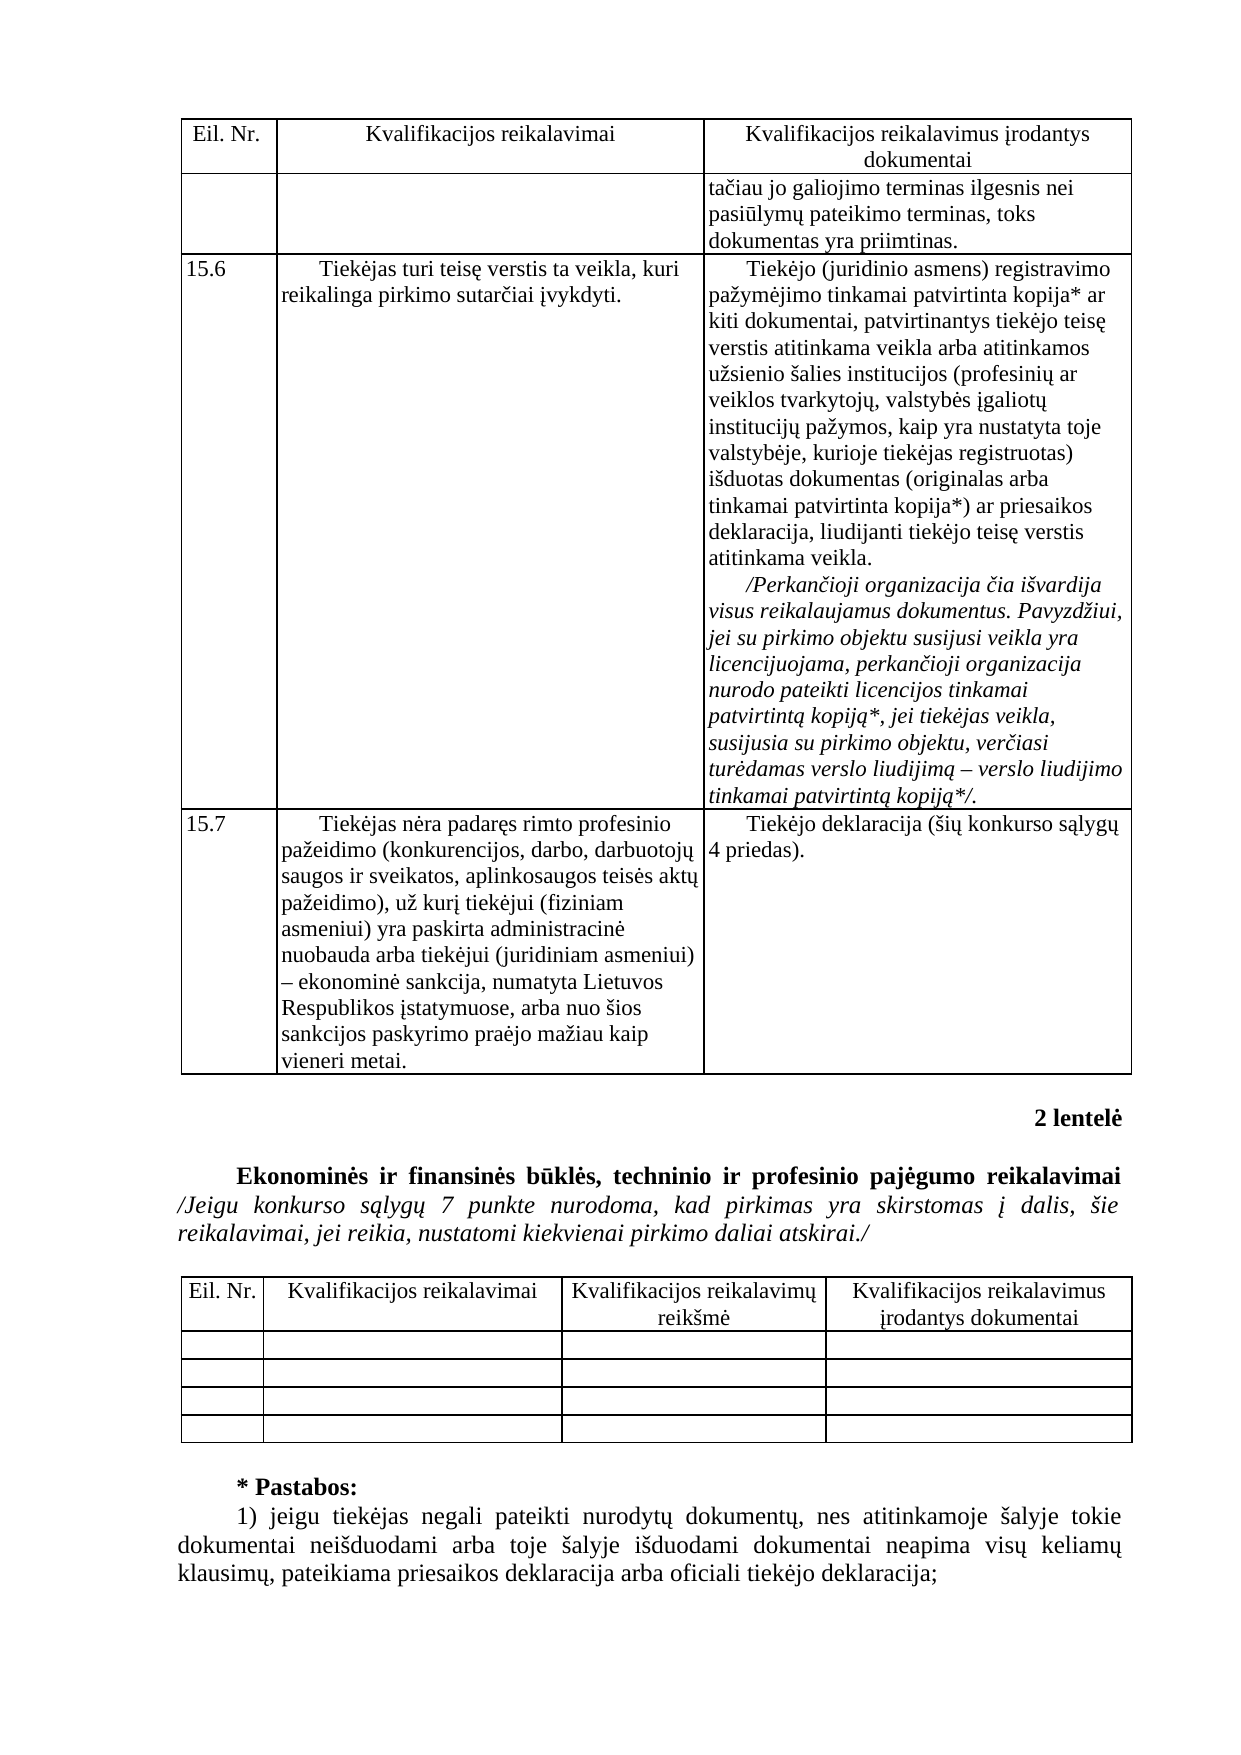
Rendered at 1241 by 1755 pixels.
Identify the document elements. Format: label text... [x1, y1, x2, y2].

table_cell [182, 1416, 263, 1442]
text 1) jeigu tiekėjas negali pateikti nurodytų dokumentų, nes atitinkamoje šalyje tokie dokumentai neišduodami arba toje šalyje išduodami dokumentai neapima visų keliamų klausimų, pateikiama priesaikos deklaracija arba oficiali tiekėjo deklaracija; [177, 1501, 1122, 1587]
table_header Kvalifikacijos reikalavimai [264, 1278, 561, 1330]
table_cell [264, 1388, 561, 1414]
table_header Kvalifikacijos reikalavimus įrodantys dokumentai [705, 120, 1131, 172]
table_cell [563, 1388, 825, 1414]
table_cell Tiekėjas nėra padaręs rimto profesinio pažeidimo (konkurencijos, darbo, darbuotojų saugos ir sveikatos, aplinkosaugos teisės aktų pažeidimo), už kurį tiekėjui (fiziniam asmeniui) yra paskirta administracinė nuobauda arba tiekėjui (juridiniam asmeniui) – ekonominė sankcija, numatyta Lietuvos Respublikos įstatymuose, arba nuo šios sankcijos paskyrimo praėjo mažiau kaip vieneri metai. [278, 810, 703, 1073]
text * Pastabos: [177, 1472, 1122, 1501]
table_cell Tiekėjas turi teisę verstis ta veikla, kuri reikalinga pirkimo sutarčiai įvykdyti. [278, 255, 703, 808]
table_cell [278, 174, 703, 253]
table_cell [563, 1416, 825, 1442]
table_cell 15.7 [182, 810, 276, 1073]
table_cell [182, 1388, 263, 1414]
table_cell [264, 1360, 561, 1386]
table_cell [182, 174, 276, 253]
table_cell [264, 1332, 561, 1358]
table_cell [827, 1416, 1131, 1442]
table_cell 15.6 [182, 255, 276, 808]
table_cell [827, 1360, 1131, 1386]
text Ekonominės ir finansinės būklės, techninio ir profesinio pajėgumo reikalavimai /Jeigu konkurso sąlygų 7 punkte nurodoma, kad pirkimas yra skirstomas į dalis, šie reikalavimai, jei reikia, nustatomi kiekvienai pirkimo daliai atskirai./ [177, 1161, 1122, 1247]
table_header Eil. Nr. [182, 120, 276, 172]
table_cell [182, 1360, 263, 1386]
table_header Kvalifikacijos reikalavimus įrodantys dokumentai [827, 1278, 1131, 1330]
table_cell [563, 1360, 825, 1386]
table_cell [264, 1416, 561, 1442]
table_cell [827, 1332, 1131, 1358]
table_cell tačiau jo galiojimo terminas ilgesnis nei pasiūlymų pateikimo terminas, toks dokumentas yra priimtinas. [705, 174, 1131, 253]
table_cell Tiekėjo (juridinio asmens) registravimo pažymėjimo tinkamai patvirtinta kopija* ar kiti dokumentai, patvirtinantys tiekėjo teisę verstis atitinkama veikla arba atitinkamos užsienio šalies institucijos (profesinių ar veiklos tvarkytojų, valstybės įgaliotų institucijų pažymos, kaip yra nustatyta toje valstybėje, kurioje tiekėjas registruotas) išduotas dokumentas (originalas arba tinkamai patvirtinta kopija*) ar priesaikos deklaracija, liudijanti tiekėjo teisę verstis atitinkama veikla. /Perkančioji organizacija čia išvardija visus reikalaujamus dokumentus. Pavyzdžiui, jei su pirkimo objektu susijusi veikla yra licencijuojama, perkančioji organizacija nurodo pateikti licencijos tinkamai patvirtintą kopiją*, jei tiekėjas veikla, susijusia su pirkimo objektu, verčiasi turėdamas verslo liudijimą – verslo liudijimo tinkamai patvirtintą kopiją*/. [705, 255, 1131, 808]
text 2 lentelė [177, 1103, 1122, 1132]
table_header Eil. Nr. [182, 1278, 263, 1330]
table_cell [182, 1332, 263, 1358]
table_cell [563, 1332, 825, 1358]
table_header Kvalifikacijos reikalavimų reikšmė [563, 1278, 825, 1330]
table_cell Tiekėjo deklaracija (šių konkurso sąlygų 4 priedas). [705, 810, 1131, 1073]
table_header Kvalifikacijos reikalavimai [278, 120, 703, 172]
table_cell [827, 1388, 1131, 1414]
